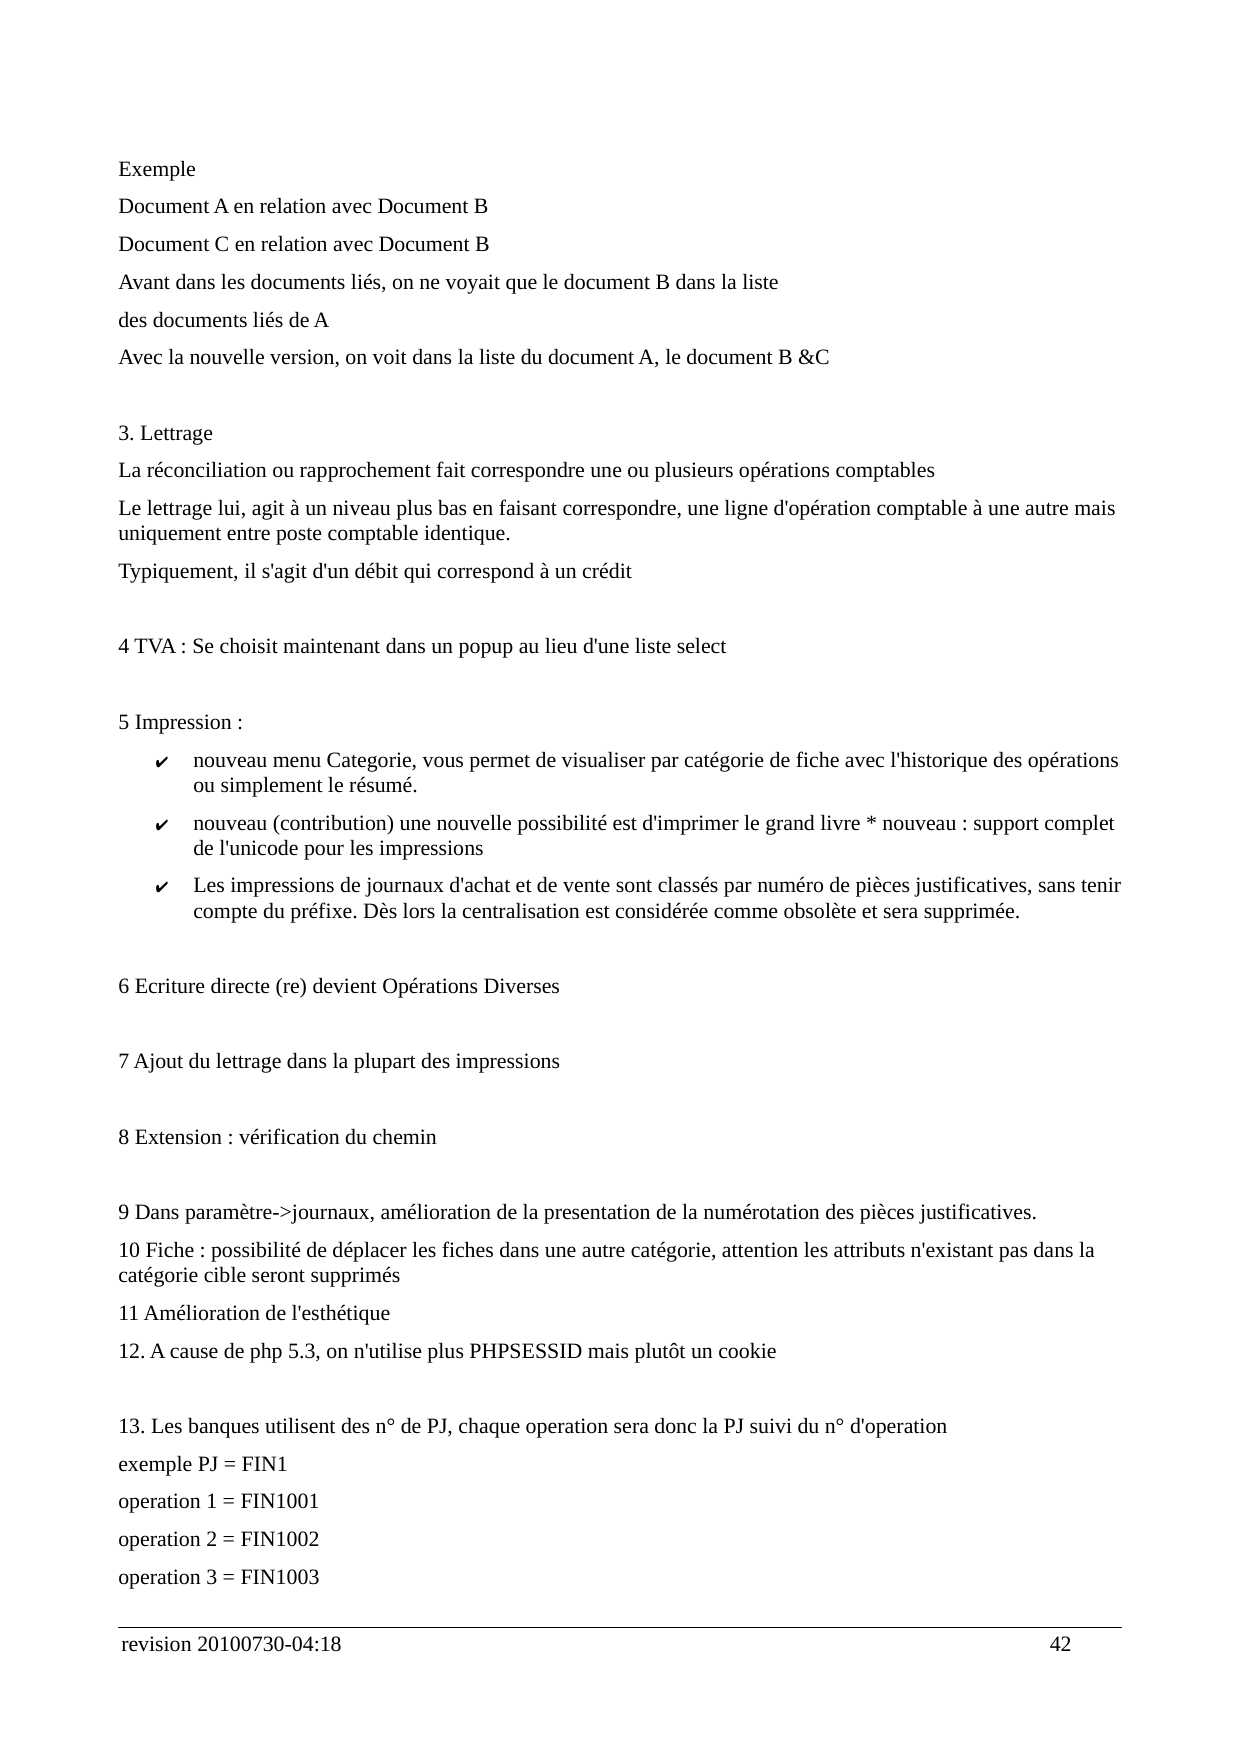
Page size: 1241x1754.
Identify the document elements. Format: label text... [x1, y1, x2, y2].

text 12. A cause de php 5.3, on n'utilise plus PHPSESSID mais plutôt un cookie [118, 1338, 1122, 1363]
text des documents liés de A [118, 307, 1122, 332]
text 13. Les banques utilisent des n° de PJ, chaque operation sera donc la PJ suivi du n° d'operation [118, 1413, 1122, 1438]
text 9 Dans paramètre->journaux, amélioration de la presentation de la numérotation des pièces justificatives. [118, 1199, 1122, 1224]
text 11 Amélioration de l'esthétique [118, 1300, 1122, 1325]
text 3. Lettrage [118, 420, 1122, 445]
text Avant dans les documents liés, on ne voyait que le document B dans la liste [118, 269, 1122, 294]
text Document C en relation avec Document B [118, 231, 1122, 256]
text 10 Fiche : possibilité de déplacer les fiches dans une autre catégorie, attention les attributs n'existant pas dans la catégorie cible seront supprimés [118, 1237, 1122, 1287]
text 7 Ajout du lettrage dans la plupart des impressions [118, 1048, 1122, 1074]
text Avec la nouvelle version, on voit dans la liste du document A, le document B &C [118, 344, 1122, 369]
text Exemple [118, 156, 1122, 181]
text 5 Impression : [118, 709, 1122, 734]
list nouveau menu Categorie, vous permet de visualiser par catégorie de fiche avec l'historique des opérations ou simplement le résumé. [156, 747, 1122, 797]
text La réconciliation ou rapprochement fait correspondre une ou plusieurs opérations comptables [118, 457, 1122, 483]
text operation 1 = FIN1001 [118, 1488, 1122, 1514]
list Les impressions de journaux d'achat et de vente sont classés par numéro de pièces justificatives, sans tenir compte du préfixe. Dès lors la centralisation est considérée comme obsolète et sera supprimée. [156, 872, 1122, 923]
text operation 3 = FIN1003 [118, 1564, 1122, 1589]
text Document A en relation avec Document B [118, 193, 1122, 219]
list nouveau (contribution) une nouvelle possibilité est d'imprimer le grand livre * nouveau : support complet de l'unicode pour les impressions [156, 809, 1122, 860]
text exemple PJ = FIN1 [118, 1451, 1122, 1476]
text Le lettrage lui, agit à un niveau plus bas en faisant correspondre, une ligne d'opération comptable à une autre mais uniquement entre poste comptable identique. [118, 495, 1122, 546]
text 4 TVA : Se choisit maintenant dans un popup au lieu d'une liste select [118, 633, 1122, 659]
text 8 Extension : vérification du chemin [118, 1124, 1122, 1149]
text 6 Ecriture directe (re) devient Opérations Diverses [118, 973, 1122, 998]
text Typiquement, il s'agit d'un débit qui correspond à un crédit [118, 558, 1122, 583]
text operation 2 = FIN1002 [118, 1526, 1122, 1551]
